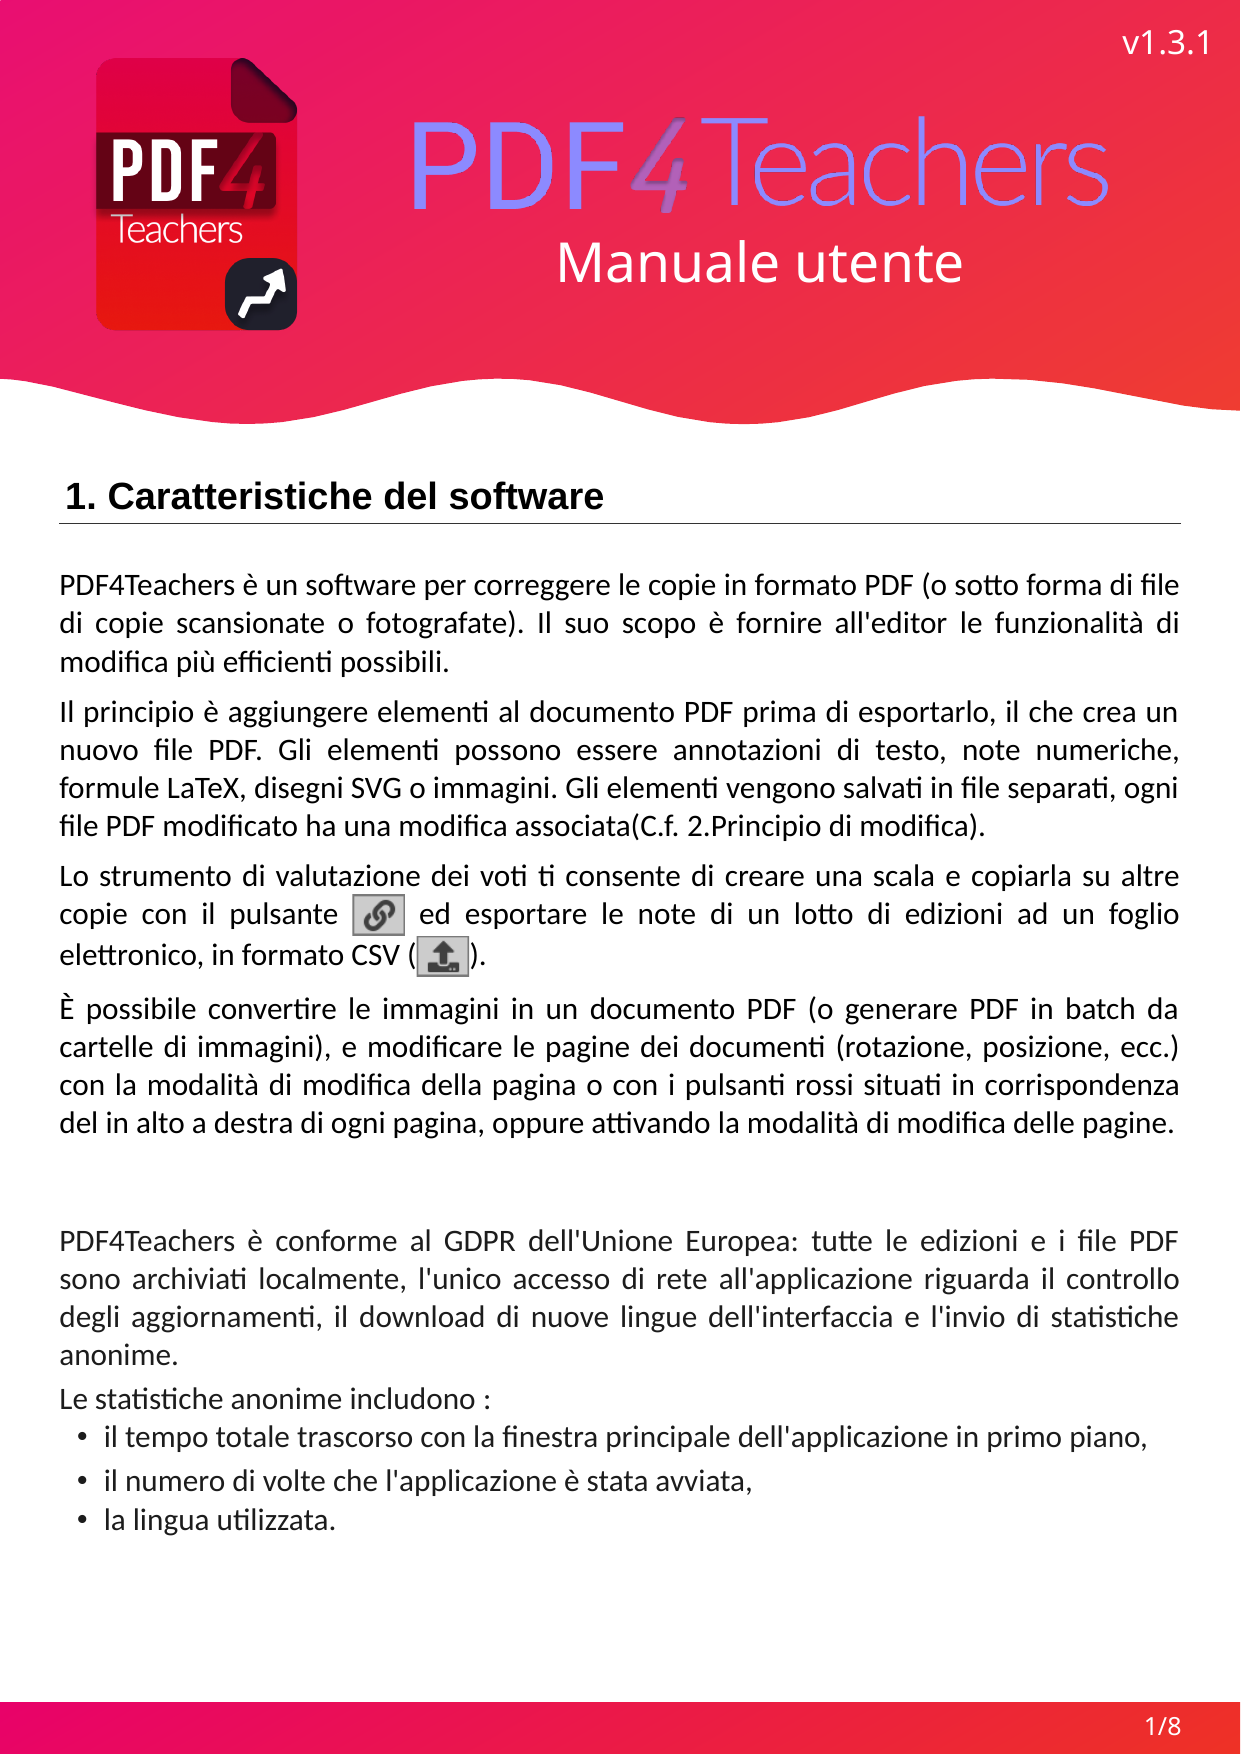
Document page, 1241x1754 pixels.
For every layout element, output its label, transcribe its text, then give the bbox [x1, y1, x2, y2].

text PDF4Teachers è un software per correggere le copie in formato PDF (o sotto forma di file di copie scansionate o fotografate). Il suo scopo è fornire all'editor le funzionalità di modifica più efficienti possibili. [59, 566, 1181, 680]
picture [416, 936, 470, 977]
text Lo strumento di valutazione dei voti ti consente di creare una scala e copiarla su altre copie con il pulsante ed esportare le note di un lotto di edizioni ad un foglio elettronico, in formato CSV (). [59, 856, 1181, 977]
list la lingua utilizzata. [77, 1500, 1181, 1538]
list il numero di volte che l'applicazione è stata avviata, [77, 1462, 1181, 1500]
text Il principio è aggiungere elementi al documento PDF prima di esportarlo, il che crea un nuovo file PDF. Gli elementi possono essere annotazioni di testo, note numeriche, formule LaTeX, disegni SVG o immagini. Gli elementi vengono salvati in file separati, ogni file PDF modificato ha una modifica associata(C.f. 2.Principio di modifica). [59, 692, 1181, 844]
text È possibile convertire le immagini in un documento PDF (o generare PDF in batch da cartelle di immagini), e modificare le pagine dei documenti (rotazione, posizione, ecc.) con la modalità di modifica della pagina o con i pulsanti rossi situati in corrispondenza del in alto a destra di ogni pagina, oppure attivando la modalità di modifica delle pagine. [59, 989, 1181, 1141]
subtitle Caratteristiche del software [59, 468, 1181, 523]
text PDF4Teachers è conforme al GDPR dell'Unione Europea: tutte le edizioni e i file PDF sono archiviati localmente, l'unico accesso di rete all'applicazione riguarda il controllo degli aggiornamenti, il download di nuove lingue dell'interfaccia e l'invio di statistiche anonime. [59, 1221, 1181, 1373]
picture [390, 107, 1129, 223]
list il tempo totale trascorso con la finestra principale dell'applicazione in primo piano, [77, 1417, 1181, 1456]
picture [352, 894, 405, 936]
text Le statistiche anonime includono : [59, 1379, 1181, 1417]
